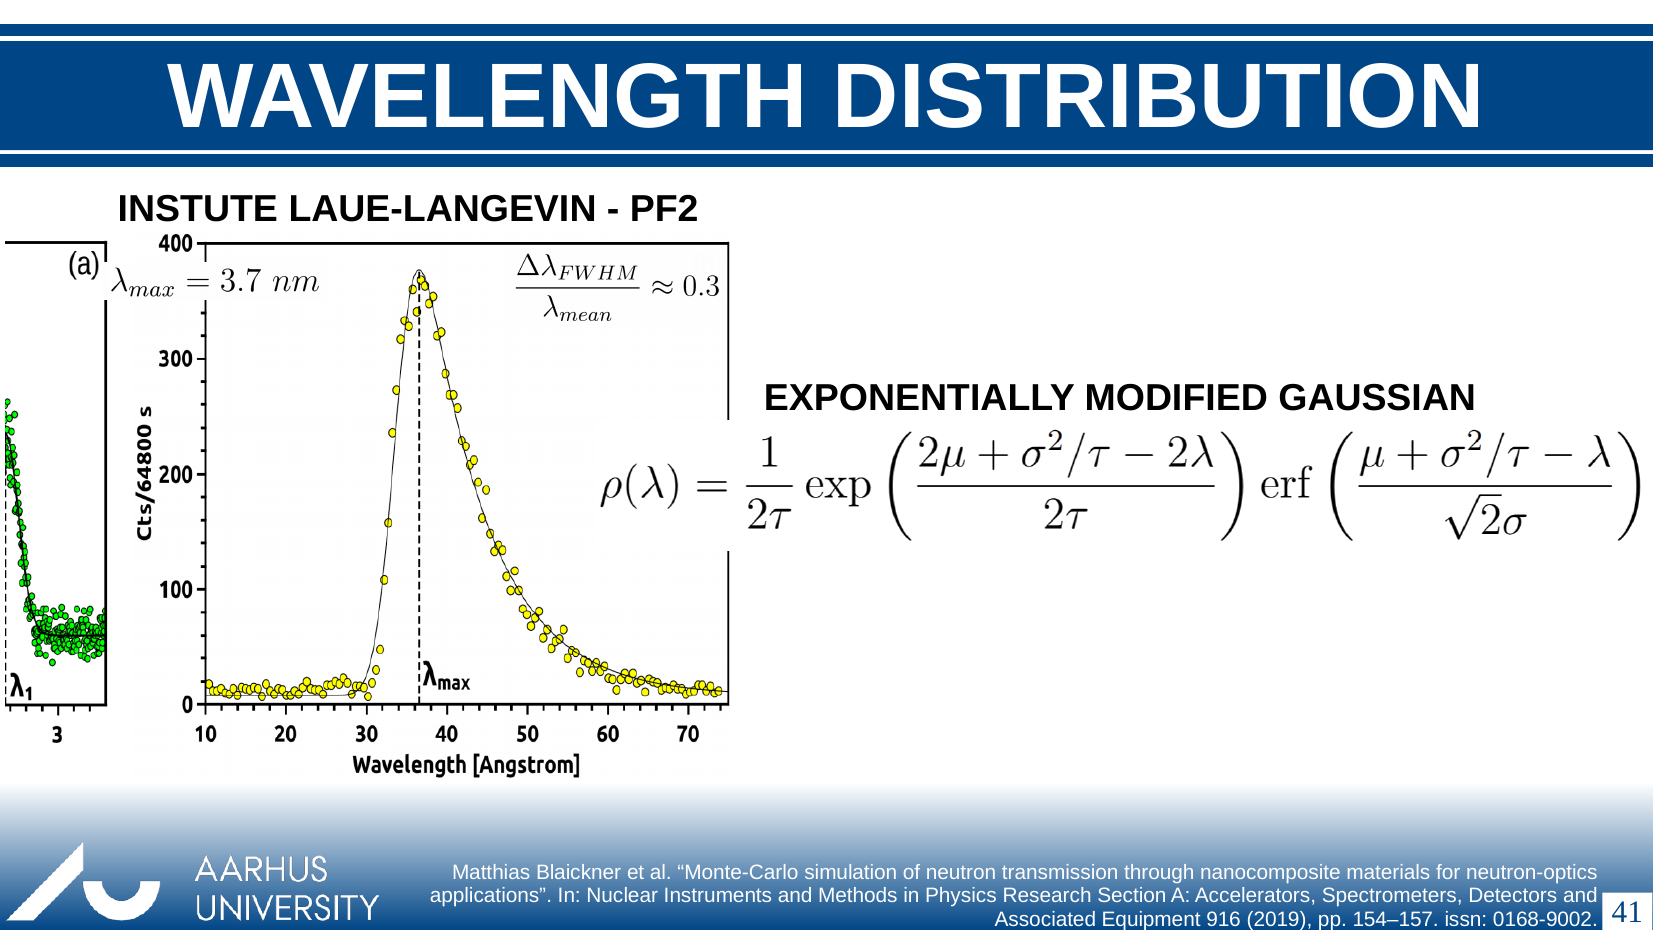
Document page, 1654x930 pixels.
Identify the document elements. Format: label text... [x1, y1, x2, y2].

picture [5, 841, 414, 928]
text_box INSTUTE LAUE-LANGEVIN - PF2 [102, 180, 715, 237]
title WAVELENGTH DISTRIBUTION [0, 41, 1653, 151]
text_box Matthias Blaickner et al. “Monte-Carlo simulation of neutron transmission through nanocomposite materials for neutron-optics applications”. In: Nuclear Instruments and Methods in Physics Research Section A: Accelerators, Spectrometers, Detectors and Associated Equipment 916 (2019), pp. 154–157. issn: 0168-9002. [397, 853, 1613, 930]
text_box EXPONENTIALLY MODIFIED GAUSSIAN [749, 369, 1492, 426]
picture [5, 233, 1645, 780]
